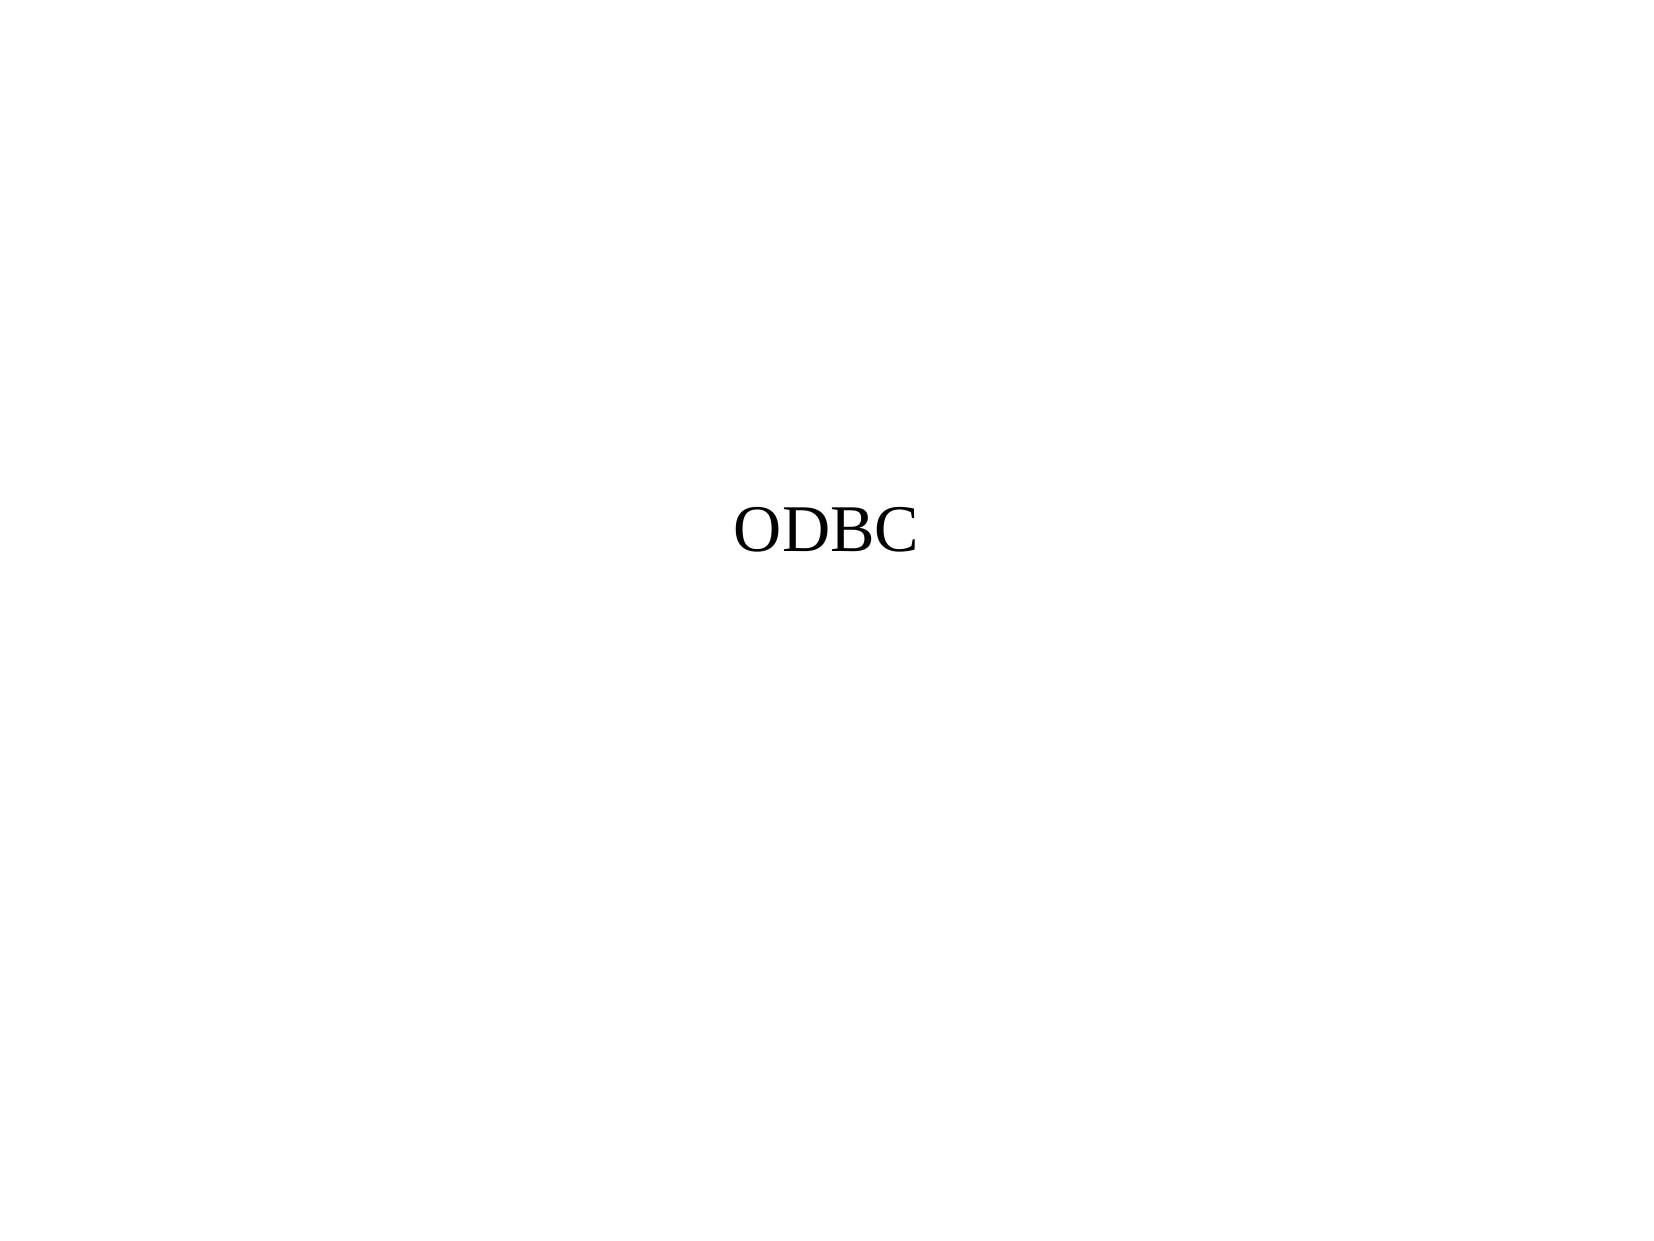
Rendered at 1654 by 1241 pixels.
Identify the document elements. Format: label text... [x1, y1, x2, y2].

subtitle ODBC [82, 49, 1571, 1010]
